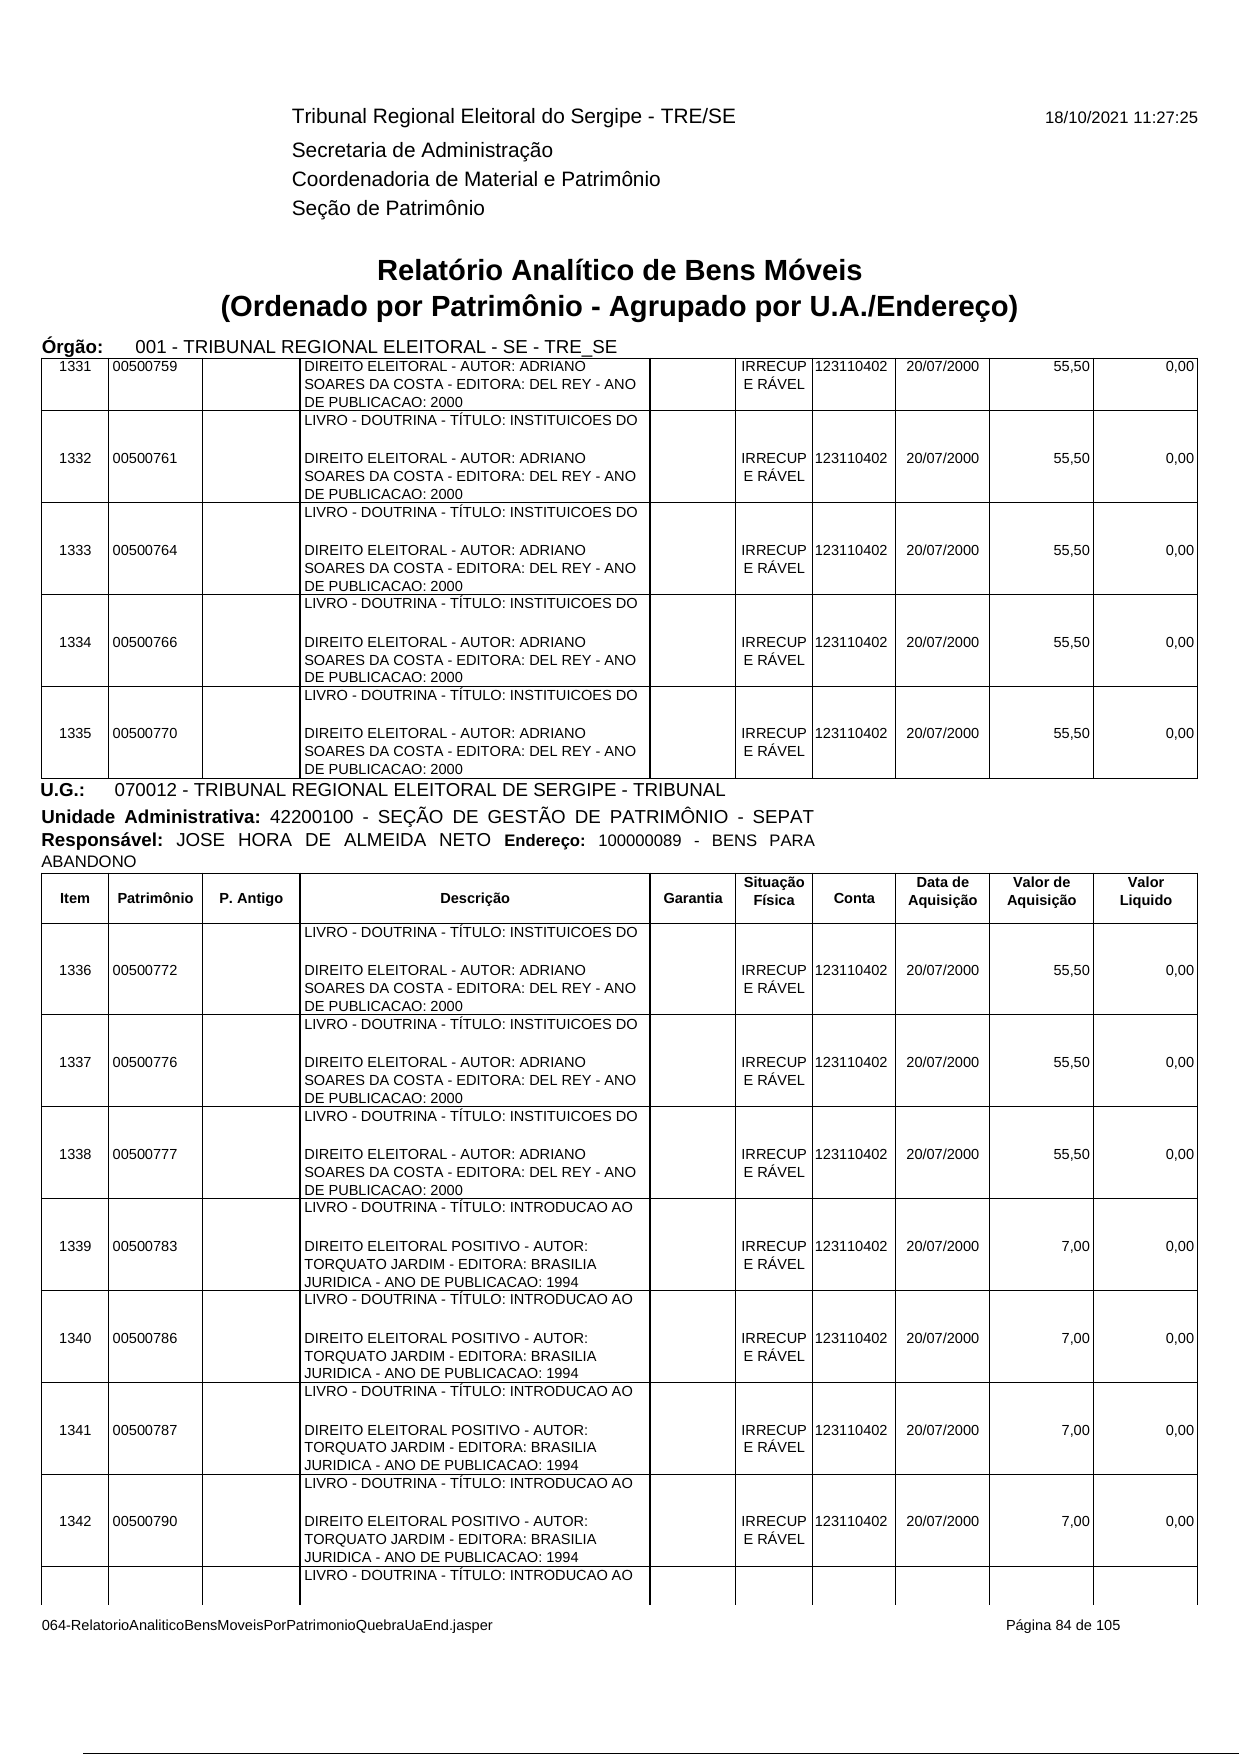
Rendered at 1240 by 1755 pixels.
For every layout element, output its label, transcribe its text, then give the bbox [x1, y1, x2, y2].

table_cell [109, 1107, 202, 1146]
table_cell 55,50 [990, 1054, 1093, 1106]
table_cell 1338 [42, 1146, 108, 1198]
table_cell [42, 1199, 108, 1237]
table_cell [1094, 411, 1197, 449]
table_cell 00500790 [109, 1513, 202, 1566]
table_cell [203, 359, 299, 410]
table_cell [813, 1475, 895, 1513]
table_cell 7,00 [990, 1329, 1093, 1382]
table_cell 00500783 [109, 1238, 202, 1290]
table_cell IRRECUPE RÁVEL [736, 359, 812, 410]
table_cell [990, 1475, 1093, 1513]
table_header P. Antigo [203, 874, 299, 922]
table_cell [813, 1383, 895, 1421]
table_cell [736, 1291, 812, 1329]
table_cell [813, 924, 895, 962]
table_cell 1336 [42, 962, 108, 1014]
table_cell [203, 1421, 299, 1474]
table_cell 20/07/2000 [896, 541, 989, 594]
table_cell 123110402 [813, 359, 895, 410]
table_cell [42, 1567, 108, 1605]
table_cell [651, 1475, 735, 1513]
table_cell 20/07/2000 [896, 1329, 989, 1382]
table_cell 55,50 [990, 541, 1093, 594]
table_cell [651, 541, 735, 594]
table_cell 20/07/2000 [896, 725, 989, 778]
table_cell [109, 1291, 202, 1329]
table_cell IRRECUPE RÁVEL [736, 1054, 812, 1106]
table_cell DIREITO ELEITORAL - AUTOR: ADRIANO SOARES DA COSTA - EDITORA: DEL REY - ANO DE PUBLICACAO: 2000 [301, 541, 649, 594]
table_cell [651, 595, 735, 633]
table_cell DIREITO ELEITORAL POSITIVO - AUTOR: TORQUATO JARDIM - EDITORA: BRASILIA JURIDICA - ANO DE PUBLICACAO: 1994 [301, 1421, 649, 1474]
table_cell [203, 924, 299, 962]
table_cell DIREITO ELEITORAL POSITIVO - AUTOR: TORQUATO JARDIM - EDITORA: BRASILIA JURIDICA - ANO DE PUBLICACAO: 1994 [301, 1329, 649, 1382]
table_header Conta [813, 874, 895, 922]
table_cell [651, 1054, 735, 1106]
table_cell [736, 687, 812, 725]
table_cell [203, 1199, 299, 1237]
table_cell 123110402 [813, 1513, 895, 1566]
table_cell [813, 1567, 895, 1605]
table_cell [203, 1567, 299, 1605]
table_cell 00500766 [109, 633, 202, 686]
table_cell [203, 962, 299, 1014]
table_cell [651, 359, 735, 410]
table_cell [896, 503, 989, 541]
table_cell [203, 1107, 299, 1146]
table_cell 55,50 [990, 725, 1093, 778]
table_cell [896, 1015, 989, 1054]
table_cell [896, 1383, 989, 1421]
table_cell [990, 503, 1093, 541]
table_cell 00500787 [109, 1421, 202, 1474]
text Unidade Administrativa: 42200100 - SEÇÃO DE GESTÃO DE PATRIMÔNIO - SEPAT Responsável: JOSE HORA DE ALMEIDA NETO Endereço: 100000089 - BENS PARA ABANDONO [41, 806, 815, 871]
table_cell [109, 687, 202, 725]
table_cell [203, 541, 299, 594]
table_cell [651, 1199, 735, 1237]
table_cell [990, 924, 1093, 962]
table_cell [896, 411, 989, 449]
table_cell [896, 687, 989, 725]
table_header Valor de Aquisição [990, 874, 1093, 922]
table_cell LIVRO - DOUTRINA - TÍTULO: INTRODUCAO AO [301, 1475, 649, 1513]
table_cell [203, 633, 299, 686]
table_cell [990, 595, 1093, 633]
table_cell [813, 1291, 895, 1329]
table_cell DIREITO ELEITORAL - AUTOR: ADRIANO SOARES DA COSTA - EDITORA: DEL REY - ANO DE PUBLICACAO: 2000 [301, 1054, 649, 1106]
table_cell [203, 411, 299, 449]
table_cell 1335 [42, 725, 108, 778]
table_cell [203, 1383, 299, 1421]
table_cell 7,00 [990, 1513, 1093, 1566]
table_cell [42, 1107, 108, 1146]
table_cell [736, 503, 812, 541]
table_cell 0,00 [1094, 541, 1197, 594]
table_cell [651, 1291, 735, 1329]
table_cell 123110402 [813, 1146, 895, 1198]
table_cell [896, 924, 989, 962]
table_cell [203, 725, 299, 778]
table_cell [109, 1567, 202, 1605]
table_cell [42, 595, 108, 633]
table_cell [42, 503, 108, 541]
table_cell 00500777 [109, 1146, 202, 1198]
table_cell [42, 1383, 108, 1421]
table_cell [651, 1015, 735, 1054]
table_cell DIREITO ELEITORAL - AUTOR: ADRIANO SOARES DA COSTA - EDITORA: DEL REY - ANO DE PUBLICACAO: 2000 [301, 359, 649, 410]
table_cell [1094, 687, 1197, 725]
table_cell [813, 411, 895, 449]
table_cell 123110402 [813, 450, 895, 502]
table_cell [651, 411, 735, 449]
table_header Situação Física [736, 874, 812, 922]
table_cell 00500776 [109, 1054, 202, 1106]
table_cell [990, 687, 1093, 725]
table_cell [651, 1329, 735, 1382]
table_cell [109, 595, 202, 633]
table_cell 0,00 [1094, 1238, 1197, 1290]
table_cell [203, 1015, 299, 1054]
table_cell 123110402 [813, 1054, 895, 1106]
table_cell LIVRO - DOUTRINA - TÍTULO: INTRODUCAO AO [301, 1383, 649, 1421]
table_cell [1094, 1567, 1197, 1605]
table_cell [736, 1107, 812, 1146]
table_cell [203, 1291, 299, 1329]
table_cell [203, 1475, 299, 1513]
table_cell DIREITO ELEITORAL - AUTOR: ADRIANO SOARES DA COSTA - EDITORA: DEL REY - ANO DE PUBLICACAO: 2000 [301, 725, 649, 778]
table_cell [651, 1146, 735, 1198]
table_cell 00500786 [109, 1329, 202, 1382]
table_cell [990, 1383, 1093, 1421]
table_cell [203, 1054, 299, 1106]
table_cell 1331 [42, 359, 108, 410]
table_cell 7,00 [990, 1421, 1093, 1474]
table_cell [651, 503, 735, 541]
table_cell 123110402 [813, 1238, 895, 1290]
table_cell LIVRO - DOUTRINA - TÍTULO: INTRODUCAO AO [301, 1291, 649, 1329]
table_cell [203, 450, 299, 502]
table_cell LIVRO - DOUTRINA - TÍTULO: INSTITUICOES DO [301, 924, 649, 962]
table_cell 1341 [42, 1421, 108, 1474]
table_cell 0,00 [1094, 359, 1197, 410]
table_cell LIVRO - DOUTRINA - TÍTULO: INSTITUICOES DO [301, 595, 649, 633]
table_cell [42, 924, 108, 962]
table_cell [109, 1199, 202, 1237]
table_cell [736, 1383, 812, 1421]
table_cell [813, 503, 895, 541]
table_cell LIVRO - DOUTRINA - TÍTULO: INTRODUCAO AO [301, 1199, 649, 1237]
table_cell 00500761 [109, 450, 202, 502]
table_cell DIREITO ELEITORAL - AUTOR: ADRIANO SOARES DA COSTA - EDITORA: DEL REY - ANO DE PUBLICACAO: 2000 [301, 962, 649, 1014]
table_cell [203, 1146, 299, 1198]
table_cell [203, 503, 299, 541]
table_cell 55,50 [990, 633, 1093, 686]
table_cell 1339 [42, 1238, 108, 1290]
table_cell 00500759 [109, 359, 202, 410]
table_cell [813, 1015, 895, 1054]
table_cell LIVRO - DOUTRINA - TÍTULO: INSTITUICOES DO [301, 1107, 649, 1146]
table_cell [651, 1107, 735, 1146]
table_cell IRRECUPE RÁVEL [736, 450, 812, 502]
table_cell 55,50 [990, 359, 1093, 410]
table_cell [896, 1107, 989, 1146]
table_cell [990, 1015, 1093, 1054]
table_cell [736, 595, 812, 633]
table_cell [813, 687, 895, 725]
table_cell 123110402 [813, 962, 895, 1014]
table_header Garantia [651, 874, 735, 922]
table_cell DIREITO ELEITORAL - AUTOR: ADRIANO SOARES DA COSTA - EDITORA: DEL REY - ANO DE PUBLICACAO: 2000 [301, 633, 649, 686]
table_header Data de Aquisição [896, 874, 989, 922]
table_cell [42, 1291, 108, 1329]
table_cell [651, 1238, 735, 1290]
table_cell [203, 595, 299, 633]
table_cell [896, 1199, 989, 1237]
table_cell [109, 503, 202, 541]
table_cell 123110402 [813, 725, 895, 778]
table_cell IRRECUPE RÁVEL [736, 633, 812, 686]
table_cell [1094, 595, 1197, 633]
table_cell [736, 924, 812, 962]
table_cell [651, 687, 735, 725]
table_cell [651, 924, 735, 962]
table_cell 0,00 [1094, 962, 1197, 1014]
table_cell 00500772 [109, 962, 202, 1014]
table_header Valor Liquido [1094, 874, 1197, 922]
table_header Patrimônio [109, 874, 202, 922]
table_cell [651, 1383, 735, 1421]
table_cell DIREITO ELEITORAL POSITIVO - AUTOR: TORQUATO JARDIM - EDITORA: BRASILIA JURIDICA - ANO DE PUBLICACAO: 1994 [301, 1238, 649, 1290]
table_cell 0,00 [1094, 725, 1197, 778]
table_cell [109, 1015, 202, 1054]
table_cell [651, 725, 735, 778]
table_cell 00500770 [109, 725, 202, 778]
table_cell 20/07/2000 [896, 1513, 989, 1566]
table_cell 1334 [42, 633, 108, 686]
table_cell [1094, 1383, 1197, 1421]
table_cell [203, 687, 299, 725]
table_cell 20/07/2000 [896, 1146, 989, 1198]
table_cell IRRECUPE RÁVEL [736, 1513, 812, 1566]
table_cell 0,00 [1094, 450, 1197, 502]
table_cell 1342 [42, 1513, 108, 1566]
table_cell [1094, 1107, 1197, 1146]
table_cell [1094, 1015, 1197, 1054]
table_cell 1337 [42, 1054, 108, 1106]
table_cell 20/07/2000 [896, 1238, 989, 1290]
table_cell 1333 [42, 541, 108, 594]
table_header Descrição [301, 874, 649, 922]
table_cell [736, 1567, 812, 1605]
table_cell [736, 411, 812, 449]
table_cell [109, 1383, 202, 1421]
table_cell 55,50 [990, 450, 1093, 502]
table_cell [736, 1475, 812, 1513]
table_cell [1094, 1291, 1197, 1329]
table_cell 0,00 [1094, 633, 1197, 686]
table_cell 1340 [42, 1329, 108, 1382]
table_cell LIVRO - DOUTRINA - TÍTULO: INSTITUICOES DO [301, 411, 649, 449]
table_cell 0,00 [1094, 1146, 1197, 1198]
table_cell [109, 924, 202, 962]
table_cell [896, 1567, 989, 1605]
table_cell [896, 1291, 989, 1329]
table_cell [42, 1015, 108, 1054]
table_cell IRRECUPE RÁVEL [736, 962, 812, 1014]
table_cell [42, 687, 108, 725]
table_cell IRRECUPE RÁVEL [736, 541, 812, 594]
table_cell 123110402 [813, 633, 895, 686]
table_cell 0,00 [1094, 1421, 1197, 1474]
table_cell IRRECUPE RÁVEL [736, 725, 812, 778]
table_cell [42, 1475, 108, 1513]
table_cell IRRECUPE RÁVEL [736, 1146, 812, 1198]
table_cell 20/07/2000 [896, 1421, 989, 1474]
table_cell [651, 450, 735, 502]
table_cell 0,00 [1094, 1329, 1197, 1382]
table_cell DIREITO ELEITORAL POSITIVO - AUTOR: TORQUATO JARDIM - EDITORA: BRASILIA JURIDICA - ANO DE PUBLICACAO: 1994 [301, 1513, 649, 1566]
table_cell [109, 411, 202, 449]
table_cell [990, 411, 1093, 449]
table_cell [651, 1421, 735, 1474]
table_cell [651, 1513, 735, 1566]
table_cell 55,50 [990, 962, 1093, 1014]
table_cell [203, 1329, 299, 1382]
table_cell [990, 1199, 1093, 1237]
table_cell [42, 411, 108, 449]
table_cell [651, 1567, 735, 1605]
table_cell 1332 [42, 450, 108, 502]
table_cell [736, 1199, 812, 1237]
table_cell DIREITO ELEITORAL - AUTOR: ADRIANO SOARES DA COSTA - EDITORA: DEL REY - ANO DE PUBLICACAO: 2000 [301, 1146, 649, 1198]
table_cell [109, 1475, 202, 1513]
table_cell DIREITO ELEITORAL - AUTOR: ADRIANO SOARES DA COSTA - EDITORA: DEL REY - ANO DE PUBLICACAO: 2000 [301, 450, 649, 502]
table_cell 20/07/2000 [896, 359, 989, 410]
table_cell [651, 633, 735, 686]
table_cell LIVRO - DOUTRINA - TÍTULO: INSTITUICOES DO [301, 687, 649, 725]
table_cell [1094, 924, 1197, 962]
table_cell 20/07/2000 [896, 962, 989, 1014]
table_cell IRRECUPE RÁVEL [736, 1421, 812, 1474]
table_cell [896, 595, 989, 633]
table_cell [813, 595, 895, 633]
table_cell LIVRO - DOUTRINA - TÍTULO: INSTITUICOES DO [301, 503, 649, 541]
table_cell IRRECUPE RÁVEL [736, 1329, 812, 1382]
table_cell 0,00 [1094, 1513, 1197, 1566]
table_cell [736, 1015, 812, 1054]
table_cell 20/07/2000 [896, 633, 989, 686]
table_cell 123110402 [813, 1329, 895, 1382]
table_cell [990, 1107, 1093, 1146]
table_cell 20/07/2000 [896, 1054, 989, 1106]
table_cell 123110402 [813, 541, 895, 594]
table_cell [813, 1107, 895, 1146]
table_cell [1094, 1475, 1197, 1513]
table_cell [813, 1199, 895, 1237]
table_cell 7,00 [990, 1238, 1093, 1290]
table_cell 123110402 [813, 1421, 895, 1474]
table_cell IRRECUPE RÁVEL [736, 1238, 812, 1290]
table_cell [990, 1567, 1093, 1605]
table_cell LIVRO - DOUTRINA - TÍTULO: INTRODUCAO AO [301, 1567, 649, 1605]
table_cell 00500764 [109, 541, 202, 594]
table_cell [1094, 503, 1197, 541]
text U.G.: 070012 - TRIBUNAL REGIONAL ELEITORAL DE SERGIPE - TRIBUNAL [40, 779, 1089, 800]
table_header Item [42, 874, 108, 922]
table_cell LIVRO - DOUTRINA - TÍTULO: INSTITUICOES DO [301, 1015, 649, 1054]
table_cell [896, 1475, 989, 1513]
table_cell [990, 1291, 1093, 1329]
table_cell [1094, 1199, 1197, 1237]
table_cell [203, 1513, 299, 1566]
table_cell 20/07/2000 [896, 450, 989, 502]
table_cell [651, 962, 735, 1014]
table_cell [203, 1238, 299, 1290]
table_cell 55,50 [990, 1146, 1093, 1198]
table_cell 0,00 [1094, 1054, 1197, 1106]
